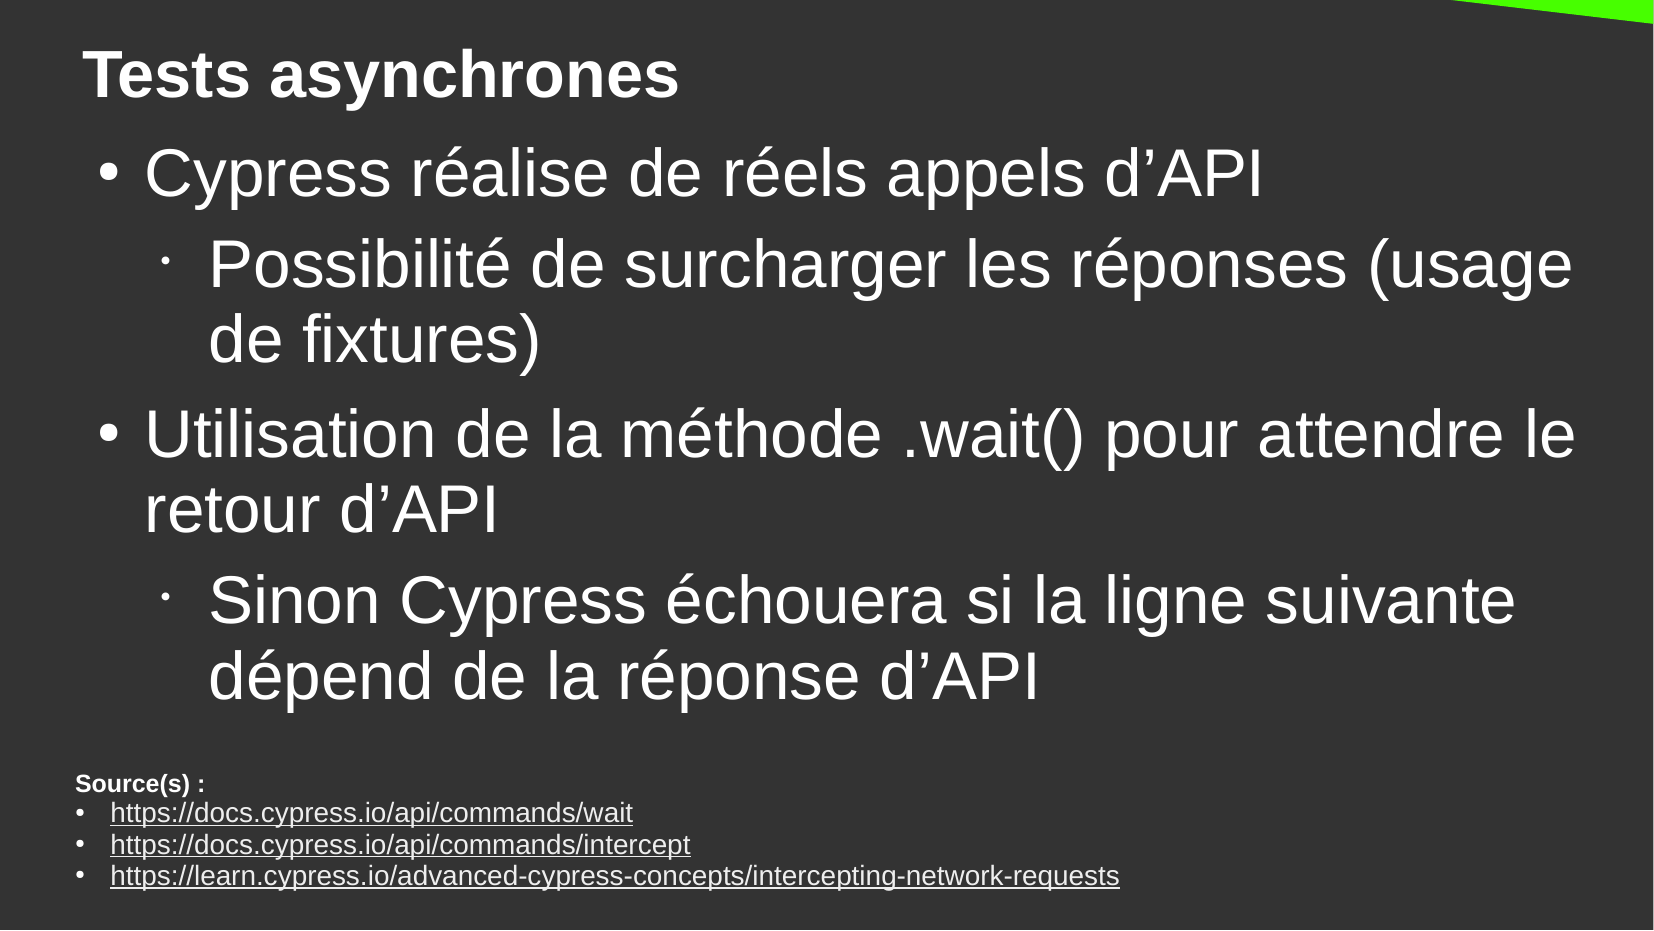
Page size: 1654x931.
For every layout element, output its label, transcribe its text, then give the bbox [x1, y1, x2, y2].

text_box Source(s) : https://docs.cypress.io/api/commands/wait https://docs.cypress.io/api/commands/intercept https://learn.cypress.io/advanced-cypress-concepts/intercepting-network-requests [60, 762, 1546, 931]
title Tests asynchrones [82, 37, 1571, 112]
text_box [1451, 0, 1654, 24]
list Cypress réalise de réels appels d’API Possibilité de surcharger les réponses (usage de fixtures) Utilisation de la méthode .wait() pour attendre le retour d’API Sinon Cypress échouera si la ligne suivante dépend de la réponse d’API [80, 135, 1619, 721]
